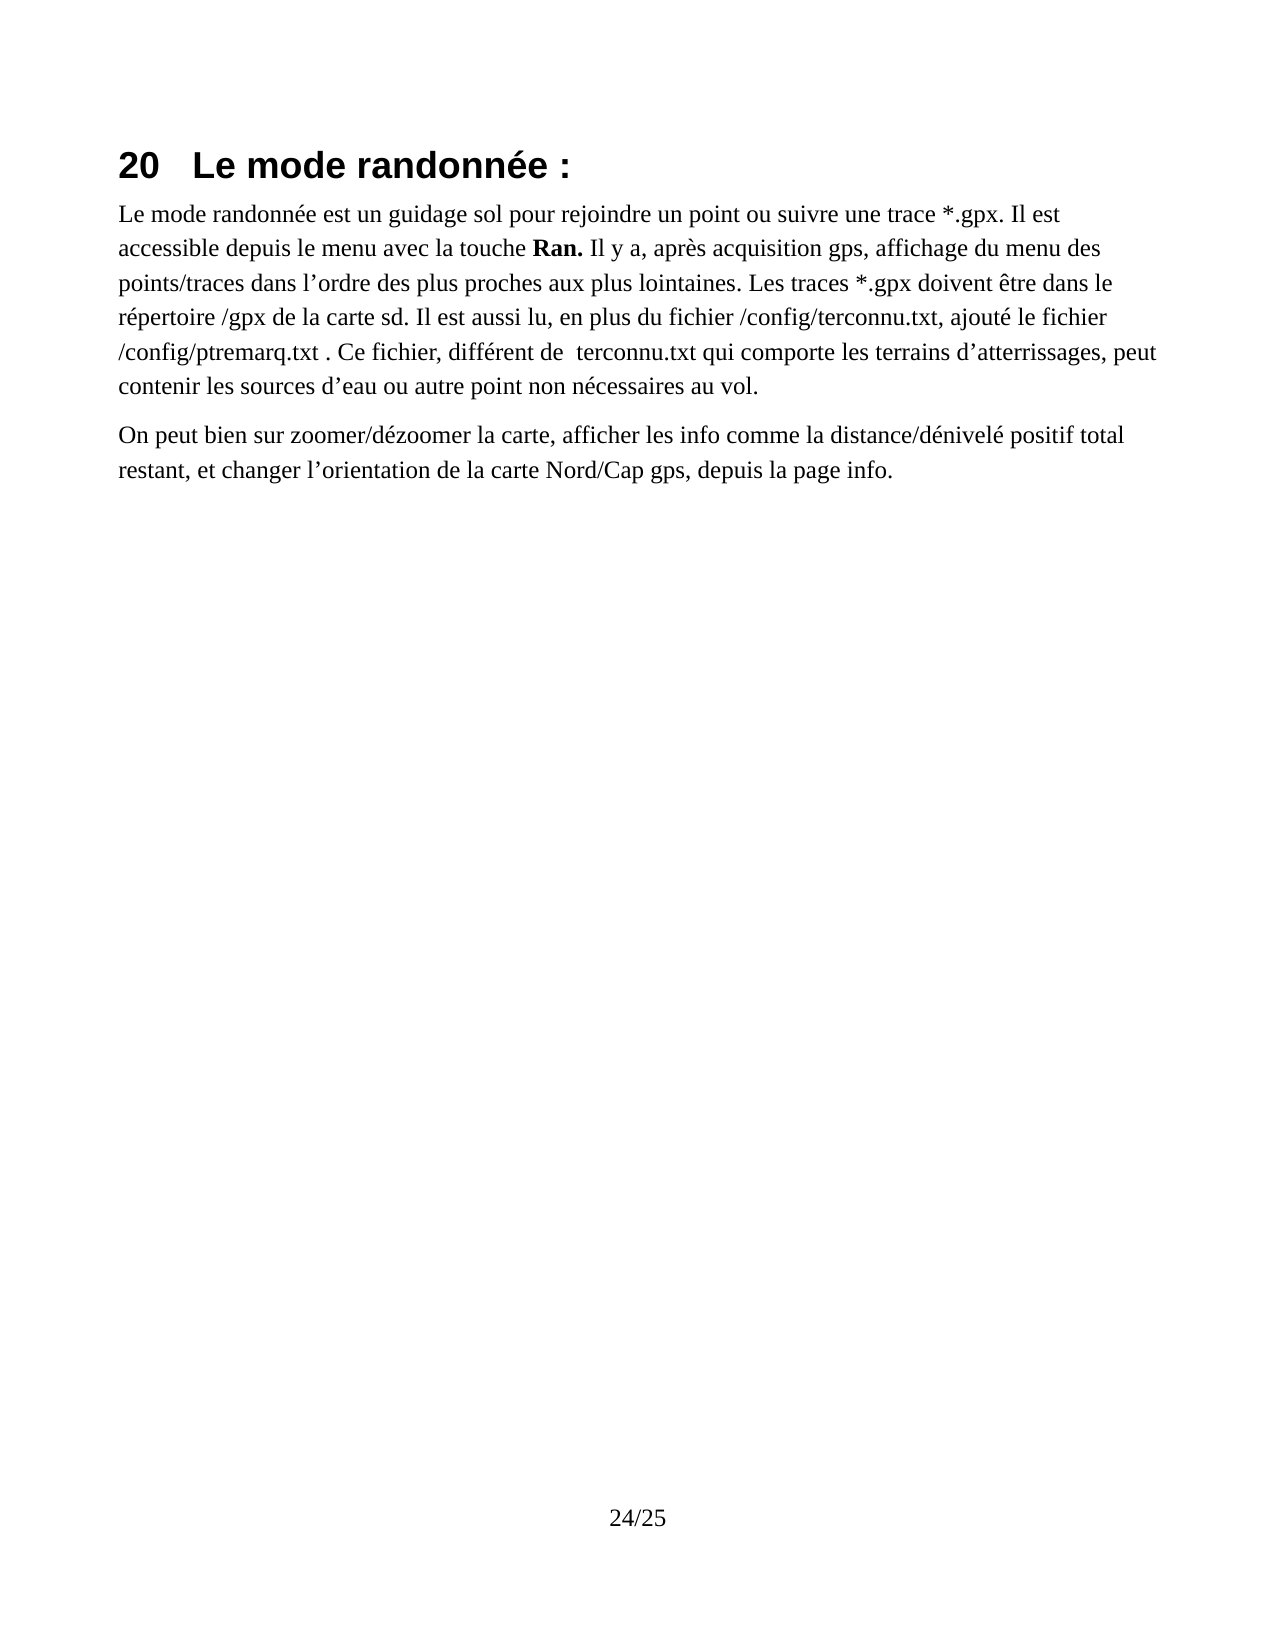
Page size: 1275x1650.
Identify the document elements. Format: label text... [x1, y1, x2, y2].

text On peut bien sur zoomer/dézoomer la carte, afficher les info comme la distance/dénivelé positif total restant, et changer l’orientation de la carte Nord/Cap gps, depuis la page info. [118, 420, 1157, 483]
text Le mode randonnée est un guidage sol pour rejoindre un point ou suivre une trace *.gpx. Il est accessible depuis le menu avec la touche Ran. Il y a, après acquisition gps, affichage du menu des points/traces dans l’ordre des plus proches aux plus lointaines. Les traces *.gpx doivent être dans le répertoire /gpx de la carte sd. Il est aussi lu, en plus du fichier /config/terconnu.txt, ajouté le fichier /config/ptremarq.txt . Ce fichier, différent de terconnu.txt qui comporte les terrains d’atterrissages, peut contenir les sources d’eau ou autre point non nécessaires au vol. [118, 199, 1157, 400]
subtitle Le mode randonnée : [118, 143, 1157, 186]
